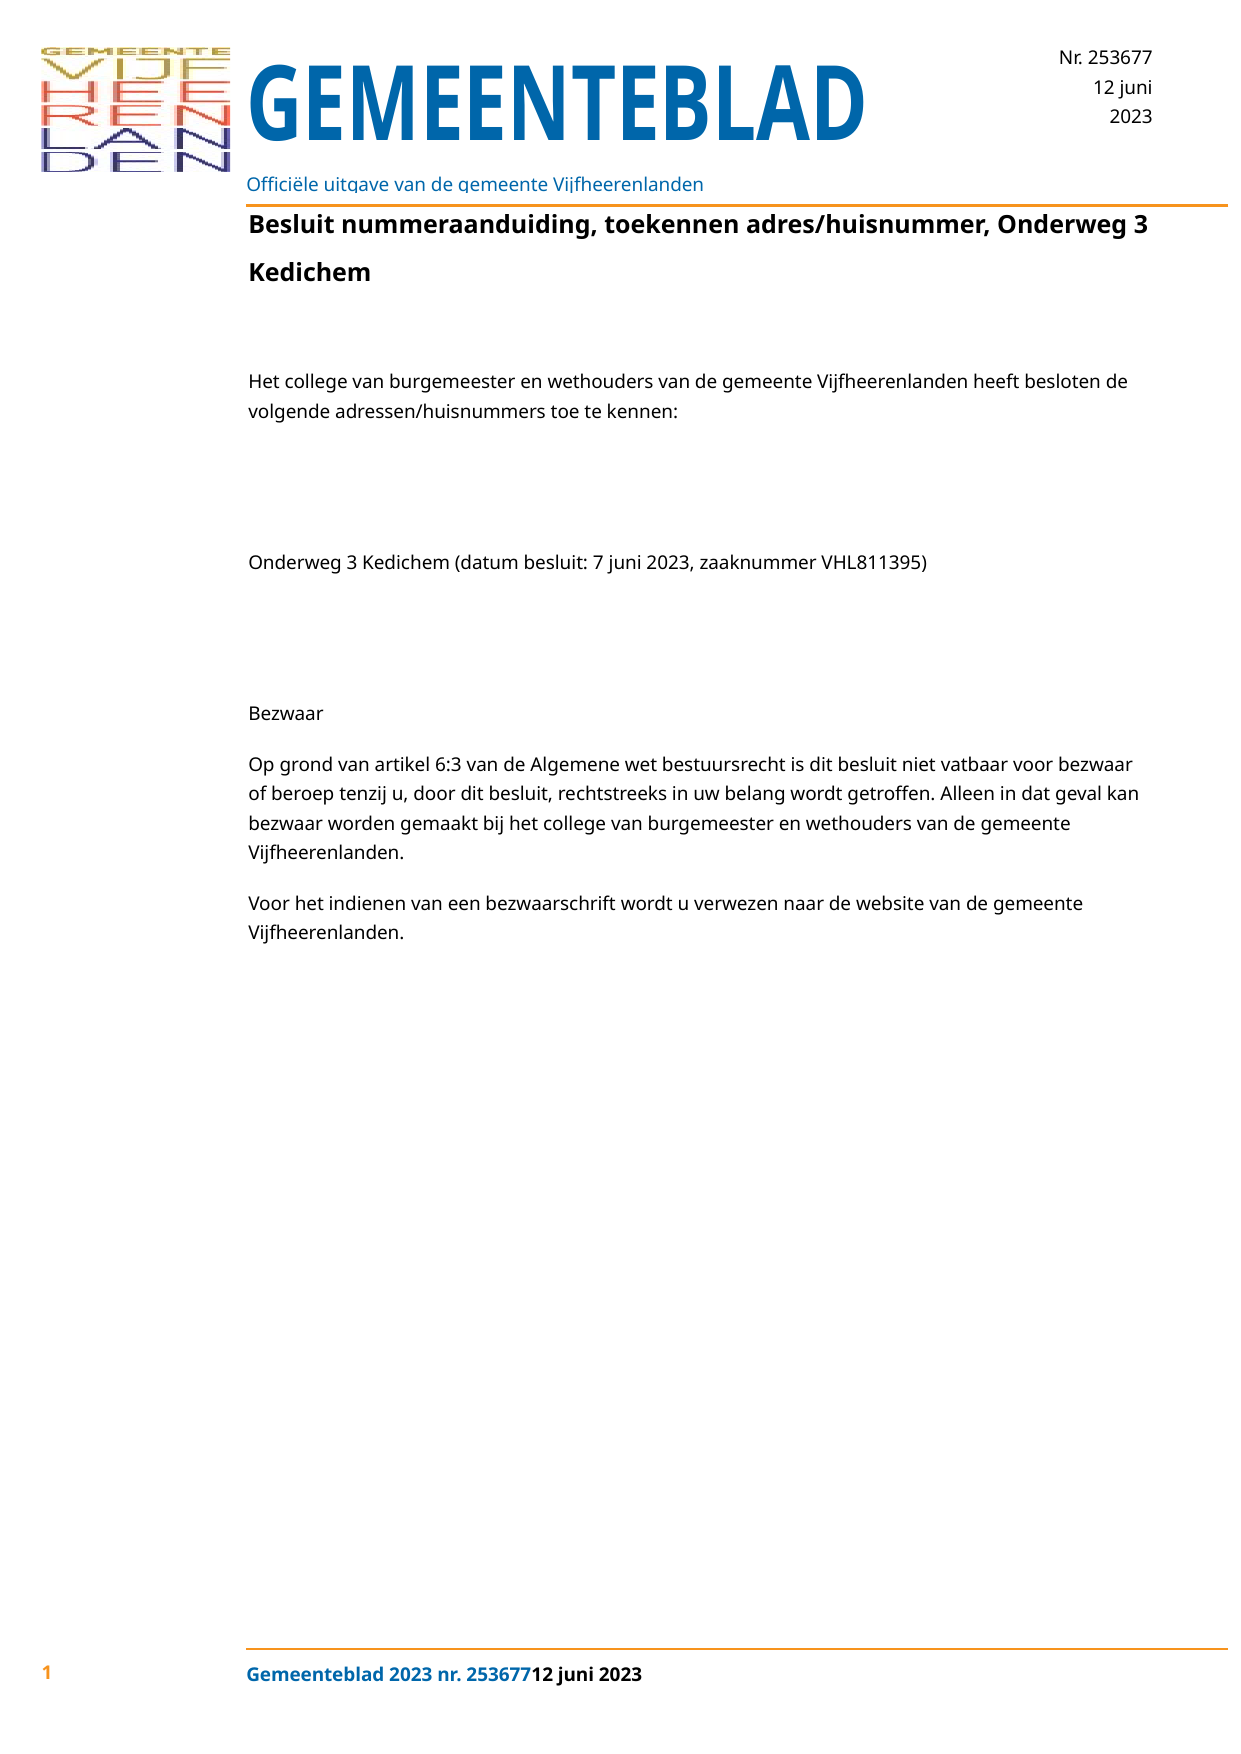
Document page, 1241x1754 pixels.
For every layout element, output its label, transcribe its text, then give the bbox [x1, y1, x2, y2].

text Besluit nummeraanduiding, toekennen adres/huisnummer, Onderweg 3 Kedichem [248, 207, 1152, 288]
picture [41, 47, 231, 172]
text Voor het indienen van een bezwaarschrift wordt u verwezen naar de website van de gemeente Vijfheerenlanden. [248, 890, 1152, 945]
text Op grond van artikel 6:3 van de Algemene wet bestuursrecht is dit besluit niet vatbaar voor bezwaar of beroep tenzij u, door dit besluit, rechtstreeks in uw belang wordt getroffen. Alleen in dat geval kan bezwaar worden gemaakt bij het college van burgemeester en wethouders van de gemeente Vijfheerenlanden. [248, 751, 1152, 865]
text Onderweg 3 Kedichem (datum besluit: 7 juni 2023, zaaknummer VHL811395) [248, 549, 1152, 575]
text Het college van burgemeester en wethouders van de gemeente Vijfheerenlanden heeft besloten de volgende adressen/huisnummers toe te kennen: [248, 368, 1152, 424]
text Bezwaar [248, 700, 1152, 726]
